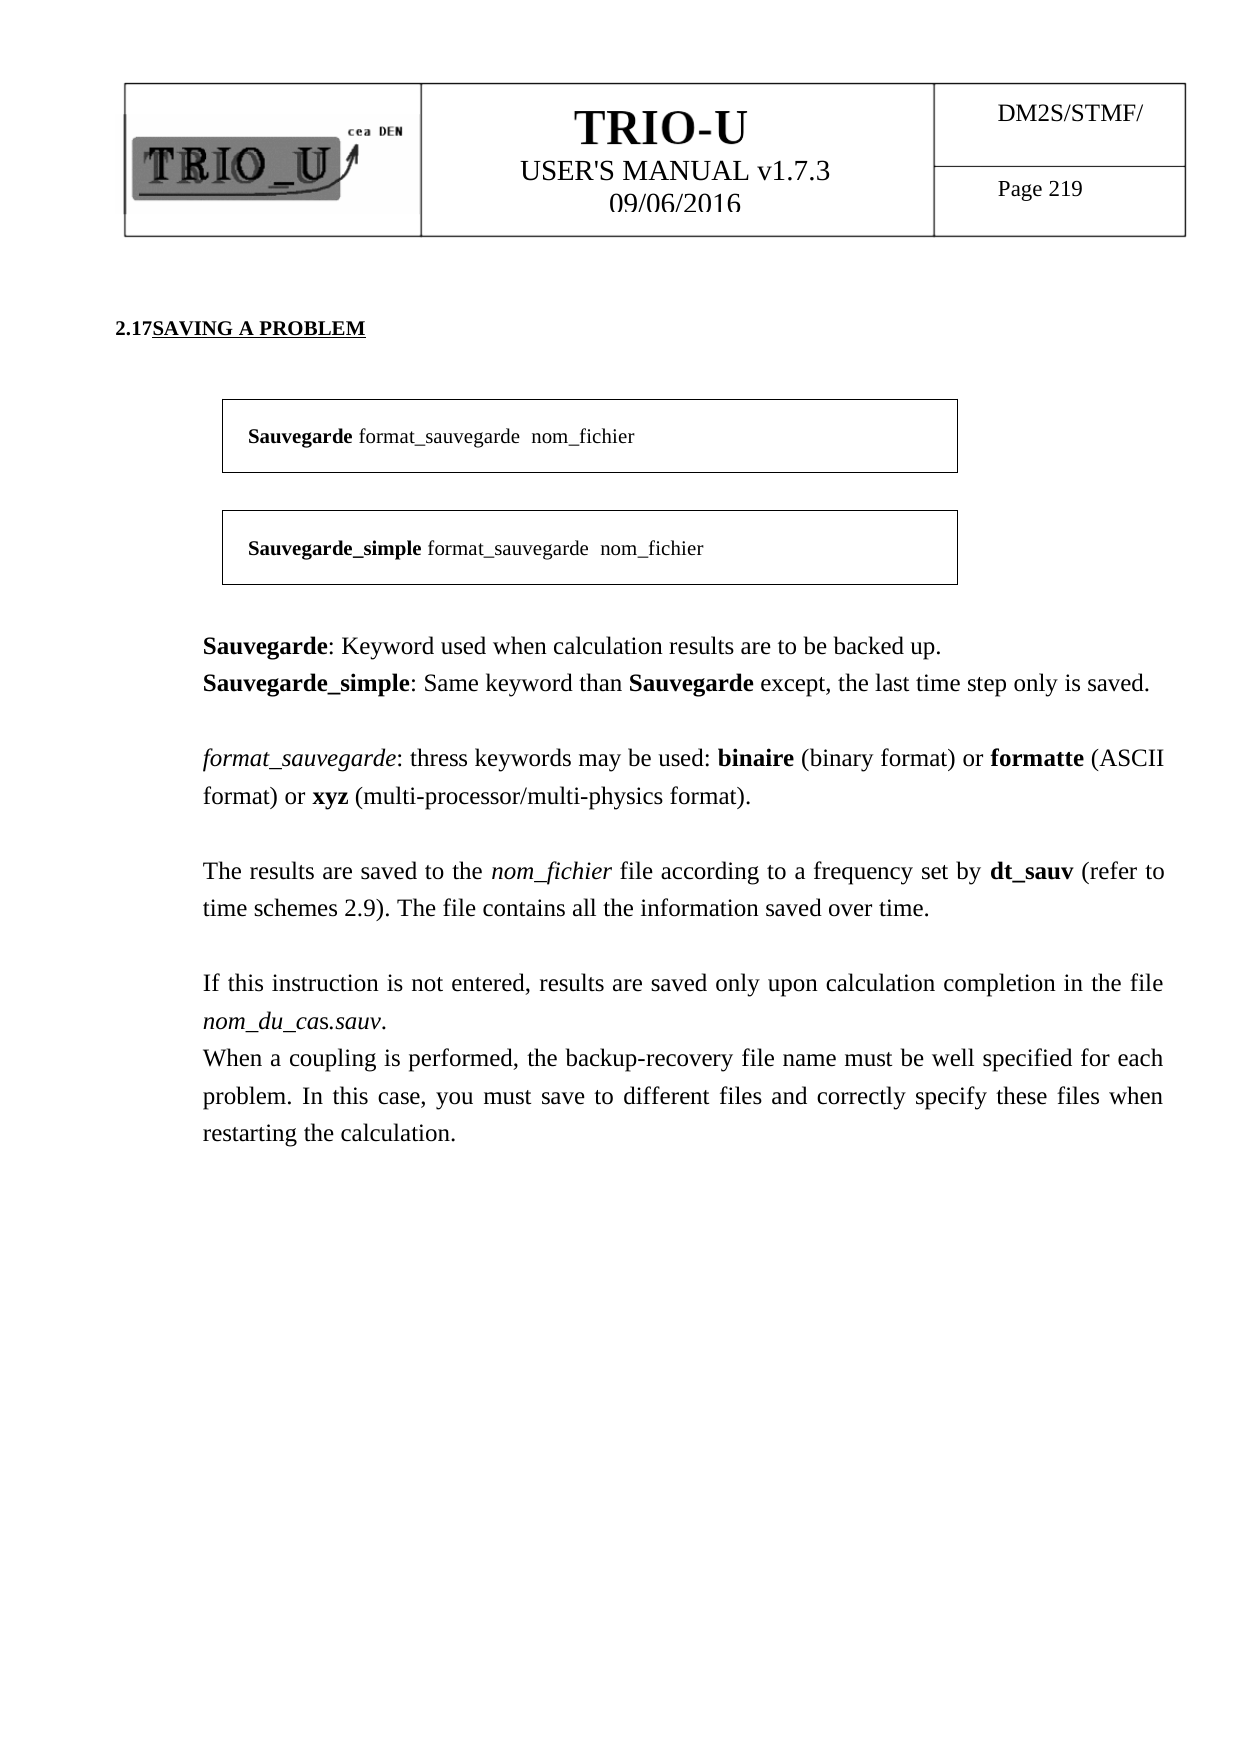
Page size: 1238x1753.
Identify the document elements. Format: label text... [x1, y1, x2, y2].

text The results are saved to the nom_fichier file according to a frequency set by dt_sauv (refer to time schemes 2.9). The file contains all the information saved over time. [203, 847, 1165, 922]
table_header Sauvegarde_simple format_sauvegarde nom_fichier [223, 511, 957, 583]
text If this instruction is not entered, results are saved only upon calculation completion in the file nom_du_cas.sauv. [203, 959, 1165, 1034]
table_header Sauvegarde format_sauvegarde nom_fichier [223, 400, 957, 472]
subtitle SAVING A PROBLEM [115, 316, 1164, 340]
text When a coupling is performed, the backup-recovery file name must be well specified for each problem. In this case, you must save to different files and correctly specify these files when restarting the calculation. [203, 1034, 1165, 1147]
text Sauvegarde_simple: Same keyword than Sauvegarde except, the last time step only is saved. [203, 659, 1165, 697]
text format_sauvegarde: thress keywords may be used: binaire (binary format) or formatte (ASCII format) or xyz (multi-processor/multi-physics format). [203, 734, 1165, 809]
text Sauvegarde: Keyword used when calculation results are to be backed up. [203, 622, 1165, 659]
